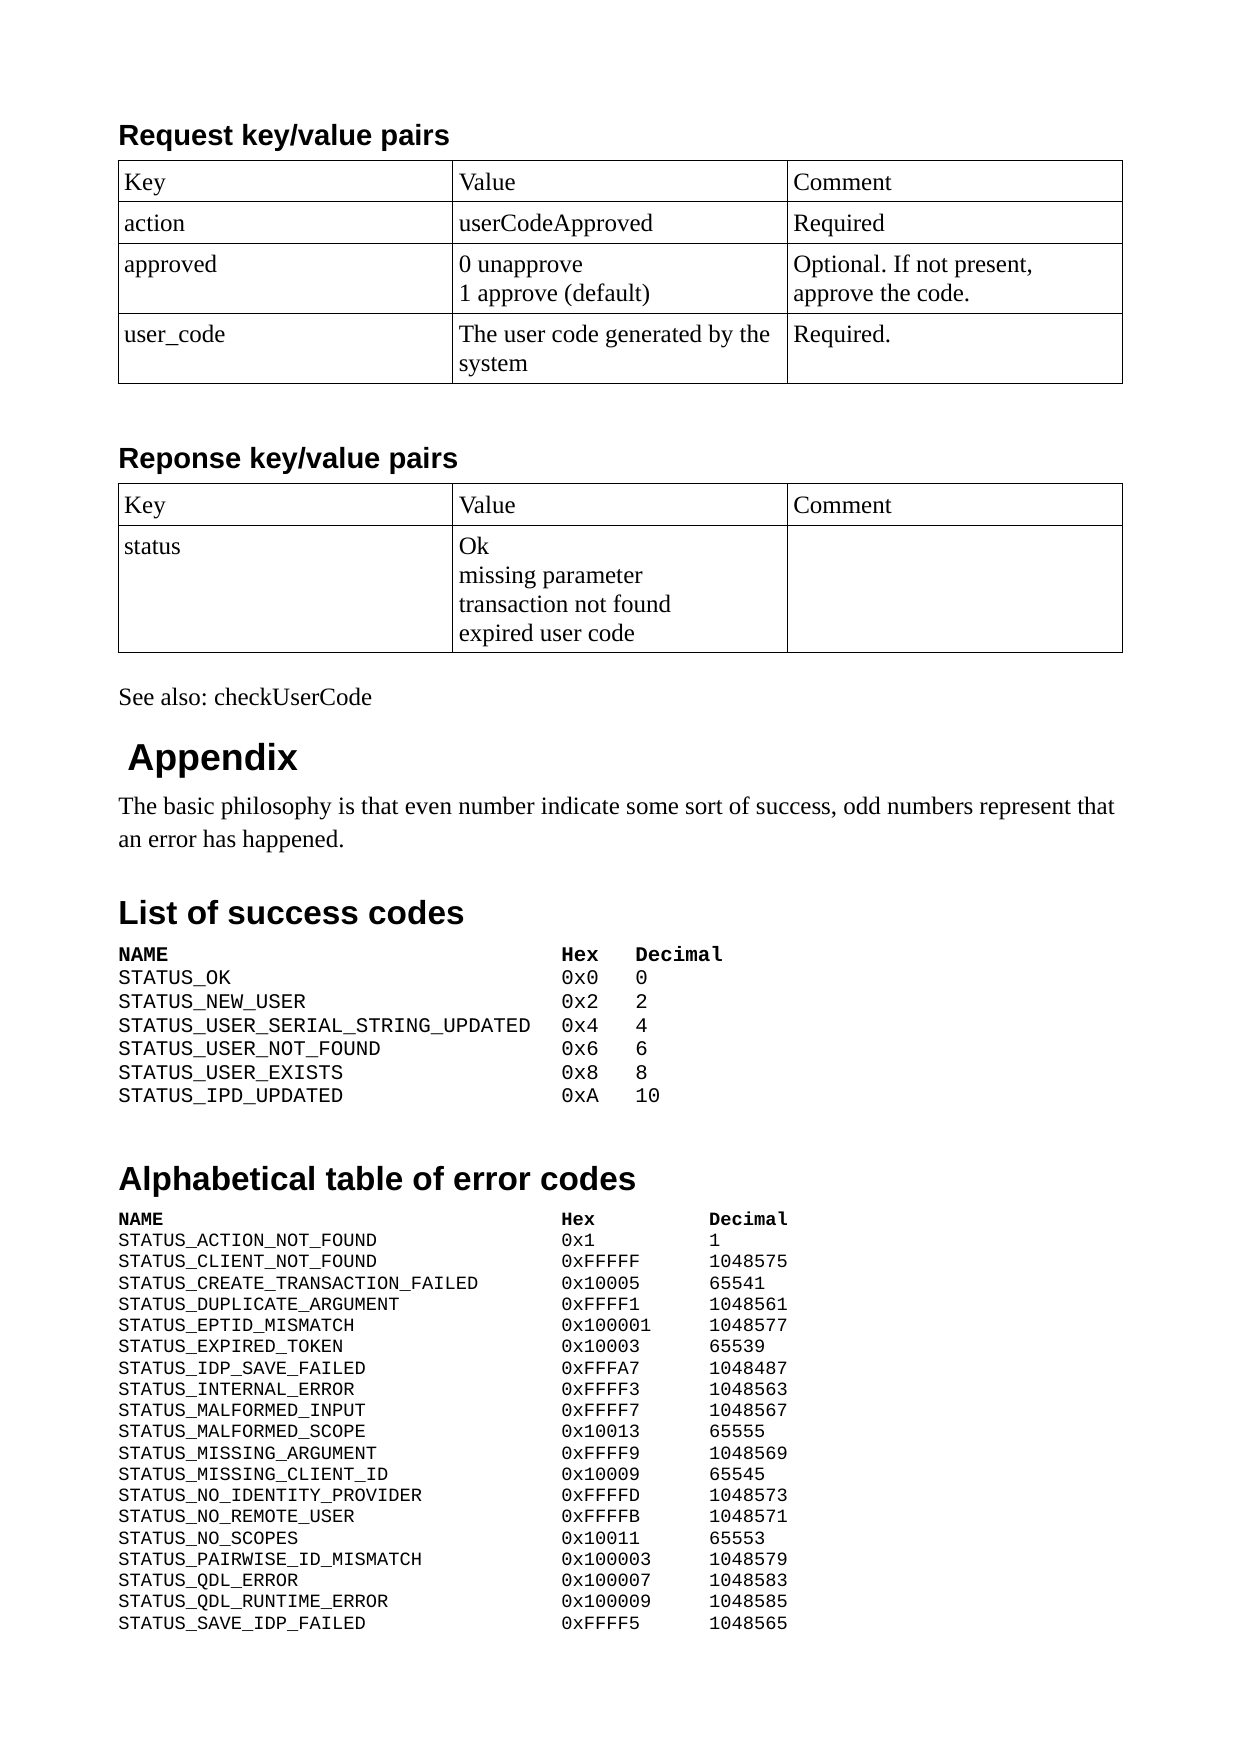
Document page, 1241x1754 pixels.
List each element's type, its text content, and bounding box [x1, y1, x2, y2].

text STATUS_CLIENT_NOT_FOUND 0xFFFFF 1048575 STATUS_CREATE_TRANSACTION_FAILED 0x10005 65541 STATUS_DUPLICATE_ARGUMENT 0xFFFF1 1048561 STATUS_EPTID_MISMATCH 0x100001 1048577 STATUS_EXPIRED_TOKEN 0x10003 65539 STATUS_IDP_SAVE_FAILED 0xFFFA7 1048487 STATUS_INTERNAL_ERROR 0xFFFF3 1048563 STATUS_MALFORMED_INPUT 0xFFFF7 1048567 STATUS_MALFORMED_SCOPE 0x10013 65555 STATUS_MISSING_ARGUMENT 0xFFFF9 1048569 STATUS_MISSING_CLIENT_ID 0x10009 65545 [118, 1252, 1122, 1486]
subtitle List of success codes [118, 893, 1122, 931]
text STATUS_OK 0x0 0 [118, 967, 1122, 991]
text STATUS_NEW_USER 0x2 2 [118, 991, 1122, 1014]
text See also: checkUserCode [118, 682, 1122, 711]
table_header Key [119, 484, 452, 524]
text STATUS_USER_NOT_FOUND 0x6 6 [118, 1038, 1122, 1062]
table_cell Ok missing parameter transaction not found expired user code [453, 526, 787, 652]
table_header Value [453, 161, 787, 201]
text STATUS_USER_SERIAL_STRING_UPDATED 0x4 4 [118, 1014, 1122, 1038]
text The basic philosophy is that even number indicate some sort of success, odd numbers represent that an error has happened. [118, 791, 1122, 853]
table_cell userCodeApproved [453, 202, 787, 242]
table_cell action [119, 202, 452, 242]
subtitle Alphabetical table of error codes [118, 1159, 1122, 1197]
text NAME Hex Decimal [118, 944, 1122, 967]
table_header Key [119, 161, 452, 201]
table_cell Required [788, 202, 1122, 242]
subtitle Request key/value pairs [118, 118, 1122, 152]
table_cell 0 unapprove 1 approve (default) [453, 244, 787, 312]
text STATUS_USER_EXISTS 0x8 8 STATUS_IPD_UPDATED 0xA 10 [118, 1062, 1122, 1109]
text NAME Hex Decimal [118, 1210, 1122, 1231]
text STATUS_NO_IDENTITY_PROVIDER 0xFFFFD 1048573 STATUS_NO_REMOTE_USER 0xFFFFB 1048571 STATUS_NO_SCOPES 0x10011 65553 STATUS_PAIRWISE_ID_MISMATCH 0x100003 1048579 STATUS_QDL_ERROR 0x100007 1048583 STATUS_QDL_RUNTIME_ERROR 0x100009 1048585 STATUS_SAVE_IDP_FAILED 0xFFFF5 1048565 [118, 1486, 1122, 1635]
text STATUS_ACTION_NOT_FOUND 0x1 1 [118, 1231, 1122, 1252]
table_cell Required. [788, 314, 1122, 382]
table_cell approved [119, 244, 452, 312]
table_cell Optional. If not present, approve the code. [788, 244, 1122, 312]
table_header Comment [788, 161, 1122, 201]
table_cell [788, 526, 1122, 652]
table_header Value [453, 484, 787, 524]
subtitle Reponse key/value pairs [118, 441, 1122, 475]
table_cell user_code [119, 314, 452, 382]
table_cell status [119, 526, 452, 652]
table_header Comment [788, 484, 1122, 524]
table_cell The user code generated by the system [453, 314, 787, 382]
subtitle Appendix [118, 736, 1122, 779]
